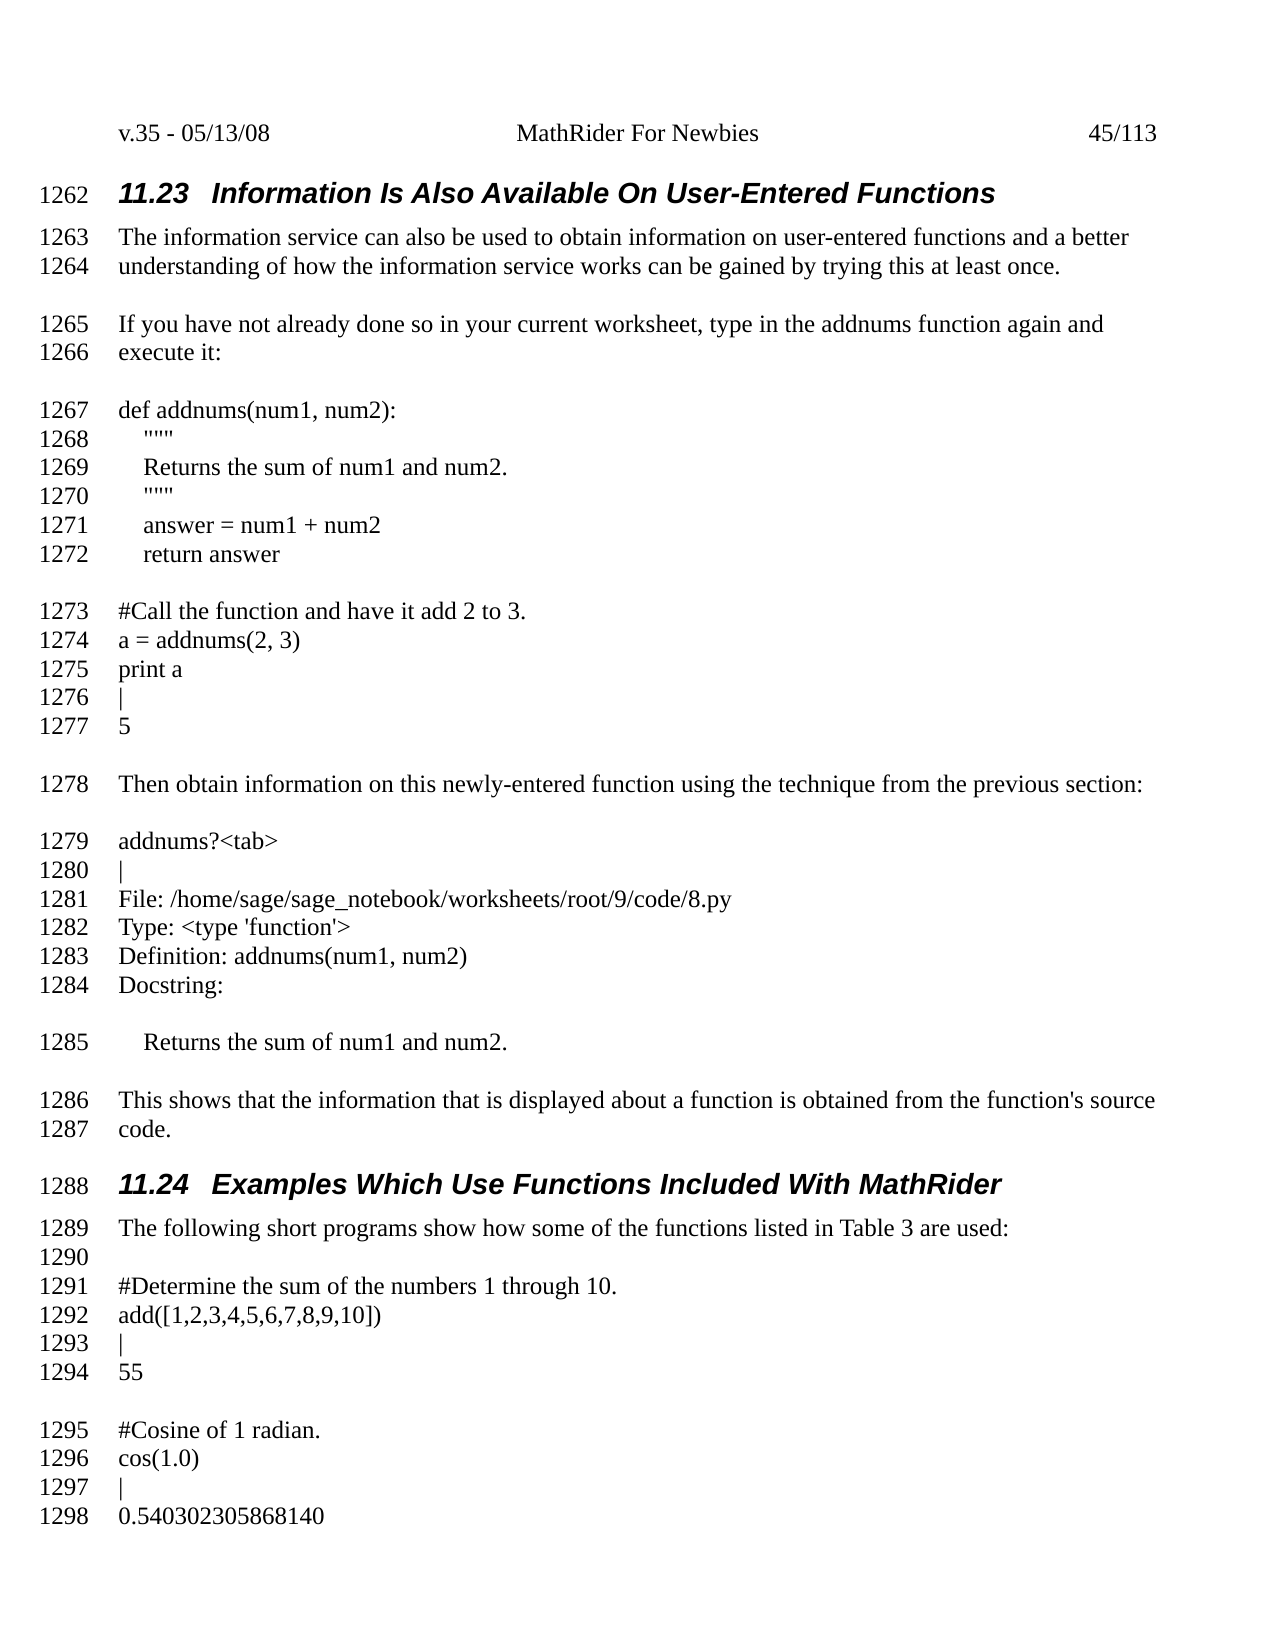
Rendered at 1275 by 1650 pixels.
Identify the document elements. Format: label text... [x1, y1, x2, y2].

text #Call the function and have it add 2 to 3. [118, 596, 1157, 625]
text 55 [118, 1357, 1157, 1386]
text #Cosine of 1 radian. [118, 1415, 1157, 1443]
text cos(1.0) [118, 1443, 1157, 1472]
text 5 [118, 711, 1157, 740]
text | [118, 1472, 1157, 1501]
text Definition: addnums(num1, num2) [118, 941, 1157, 970]
text The information service can also be used to obtain information on user-entered functions and a better understanding of how the information service works can be gained by trying this at least once. [118, 222, 1157, 280]
subtitle Examples Which Use Functions Included With MathRider [118, 1167, 1157, 1201]
text """ [118, 424, 1157, 452]
text | [118, 855, 1157, 884]
text File: /home/sage/sage_notebook/worksheets/root/9/code/8.py [118, 884, 1157, 912]
text | [118, 1328, 1157, 1357]
subtitle Information Is Also Available On User-Entered Functions [118, 176, 1157, 210]
text answer = num1 + num2 [118, 510, 1157, 539]
text Returns the sum of num1 and num2. [118, 1027, 1157, 1056]
text The following short programs show how some of the functions listed in Table 3 are used: [118, 1213, 1157, 1242]
text If you have not already done so in your current worksheet, type in the addnums function again and execute it: [118, 309, 1157, 366]
text addnums?<tab> [118, 826, 1157, 855]
text Docstring: [118, 970, 1157, 999]
text Then obtain information on this newly-entered function using the technique from the previous section: [118, 769, 1157, 797]
text This shows that the information that is displayed about a function is obtained from the function's source code. [118, 1085, 1157, 1142]
text """ [118, 481, 1157, 510]
text def addnums(num1, num2): [118, 395, 1157, 424]
text Returns the sum of num1 and num2. [118, 452, 1157, 481]
text a = addnums(2, 3) [118, 625, 1157, 654]
text Type: <type 'function'> [118, 912, 1157, 941]
text #Determine the sum of the numbers 1 through 10. [118, 1271, 1157, 1300]
text print a [118, 654, 1157, 682]
text | [118, 682, 1157, 711]
text return answer [118, 539, 1157, 567]
text add([1,2,3,4,5,6,7,8,9,10]) [118, 1300, 1157, 1328]
text 0.540302305868140 [118, 1501, 1157, 1530]
